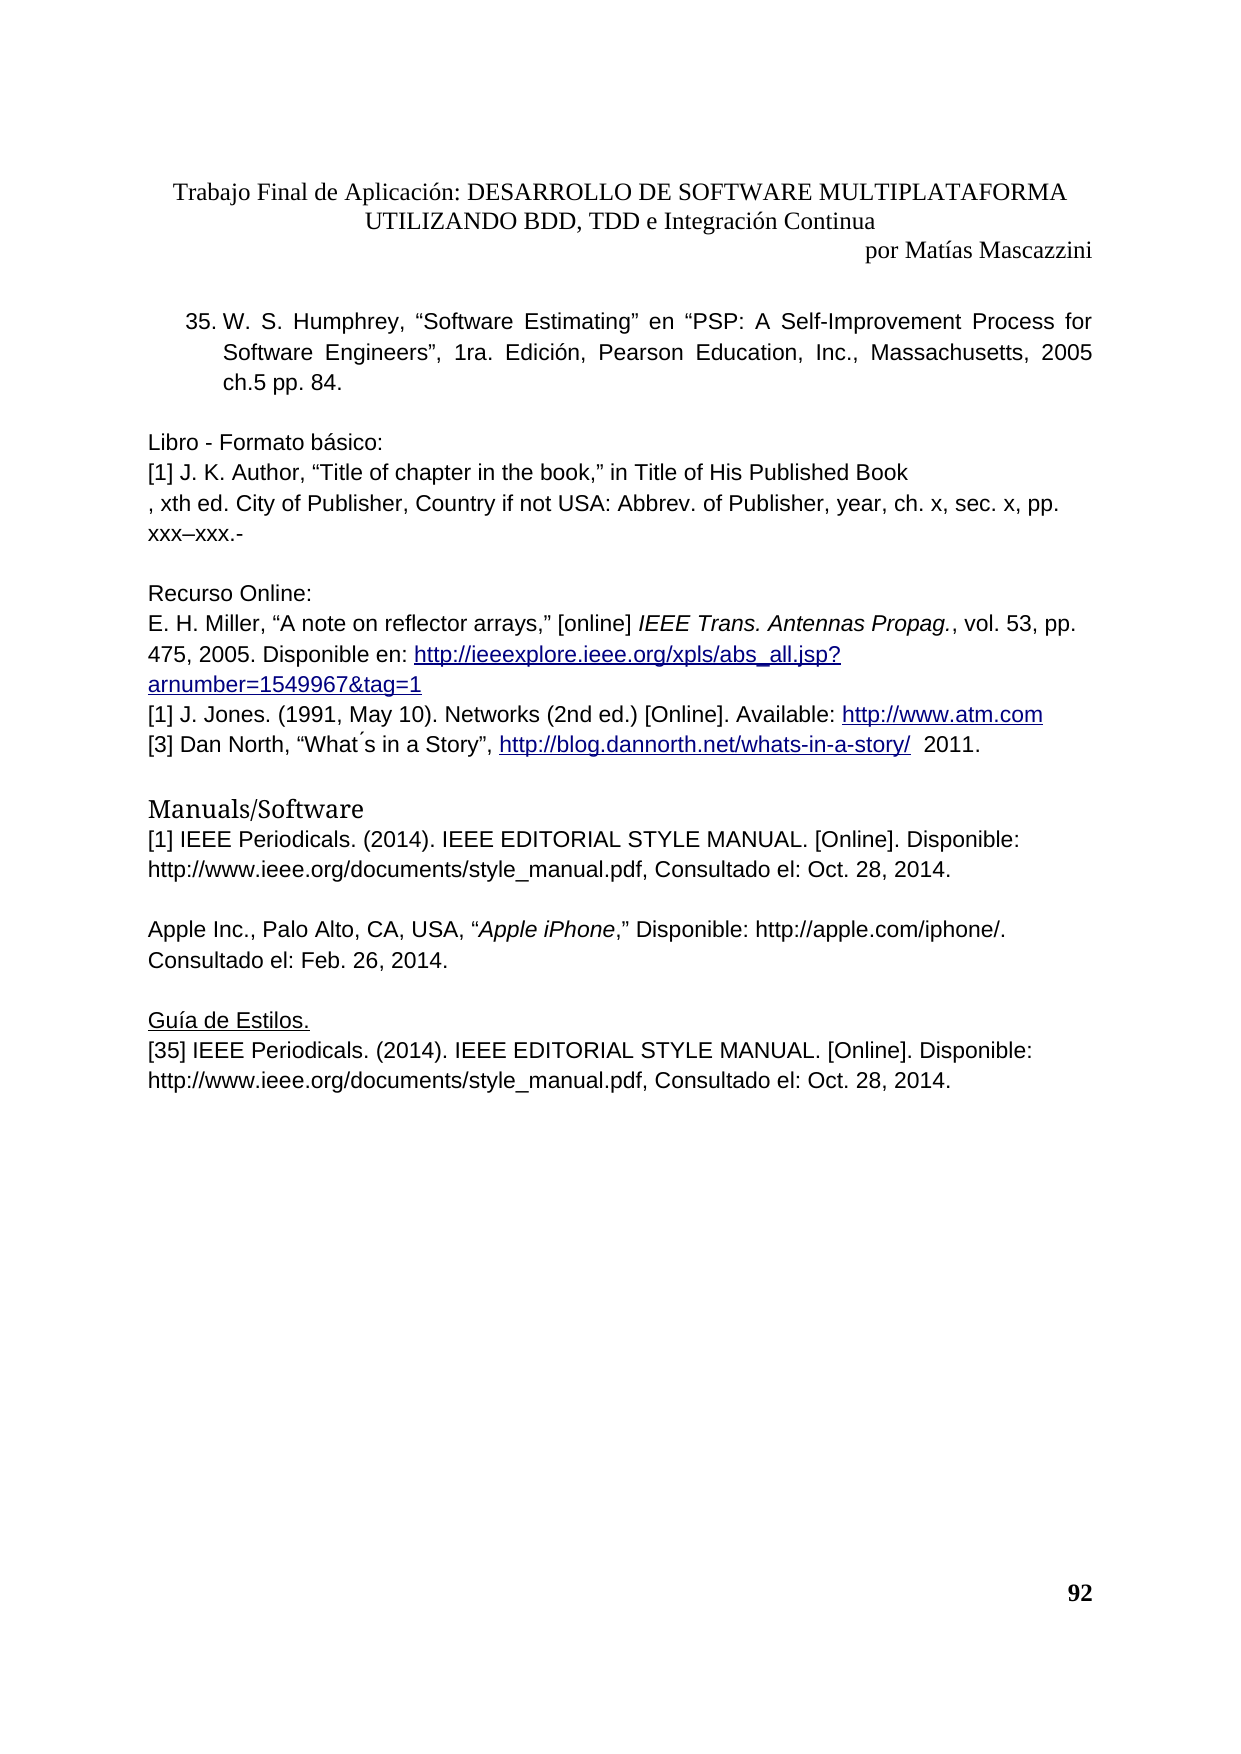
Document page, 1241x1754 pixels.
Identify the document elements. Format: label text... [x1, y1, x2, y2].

text [1] J. Jones. (1991, May 10). Networks (2nd ed.) [Online]. Available: http://www.atm.com [148, 701, 1093, 727]
text Guía de Estilos. [148, 1007, 1093, 1033]
text [35] IEEE Periodicals. (2014). IEEE EDITORIAL STYLE MANUAL. [Online]. Disponible: http://www.ieee.org/documents/style_manual.pdf, Consultado el: Oct. 28, 2014. [148, 1037, 1093, 1094]
text Apple Inc., Palo Alto, CA, USA, “Apple iPhone,” Disponible: http://apple.com/iphone/. Consultado el: Feb. 26, 2014. [148, 916, 1093, 973]
list W. S. Humphrey, “Software Estimating” en “PSP: A Self-Improvement Process for Software Engineers”, 1ra. Edición, Pearson Education, Inc., Massachusetts, 2005 ch.5 pp. 84. [185, 308, 1093, 395]
text E. H. Miller, “A note on reflector arrays,” [online] IEEE Trans. Antennas Propag., vol. 53, pp. 475, 2005. Disponible en: http://ieeexplore.ieee.org/xpls/abs_all.jsp?arnumber=1549967&tag=1 [148, 610, 1093, 697]
text Libro - Formato básico: [148, 429, 1093, 456]
text , xth ed. City of Publisher, Country if not USA: Abbrev. of Publisher, year, ch. x, sec. x, pp. xxx–xxx.- [148, 489, 1093, 546]
text [1] IEEE Periodicals. (2014). IEEE EDITORIAL STYLE MANUAL. [Online]. Disponible: http://www.ieee.org/documents/style_manual.pdf, Consultado el: Oct. 28, 2014. [148, 826, 1093, 882]
text Recurso Online: [148, 580, 1093, 607]
text Manuals/Software [148, 792, 1093, 826]
text [1] J. K. Author, “Title of chapter in the book,” in Title of His Published Book [148, 459, 1093, 486]
text [3] Dan North, “What ́s in a Story”, http://blog.dannorth.net/whats-in-a-story/ 2011. [148, 731, 1093, 758]
